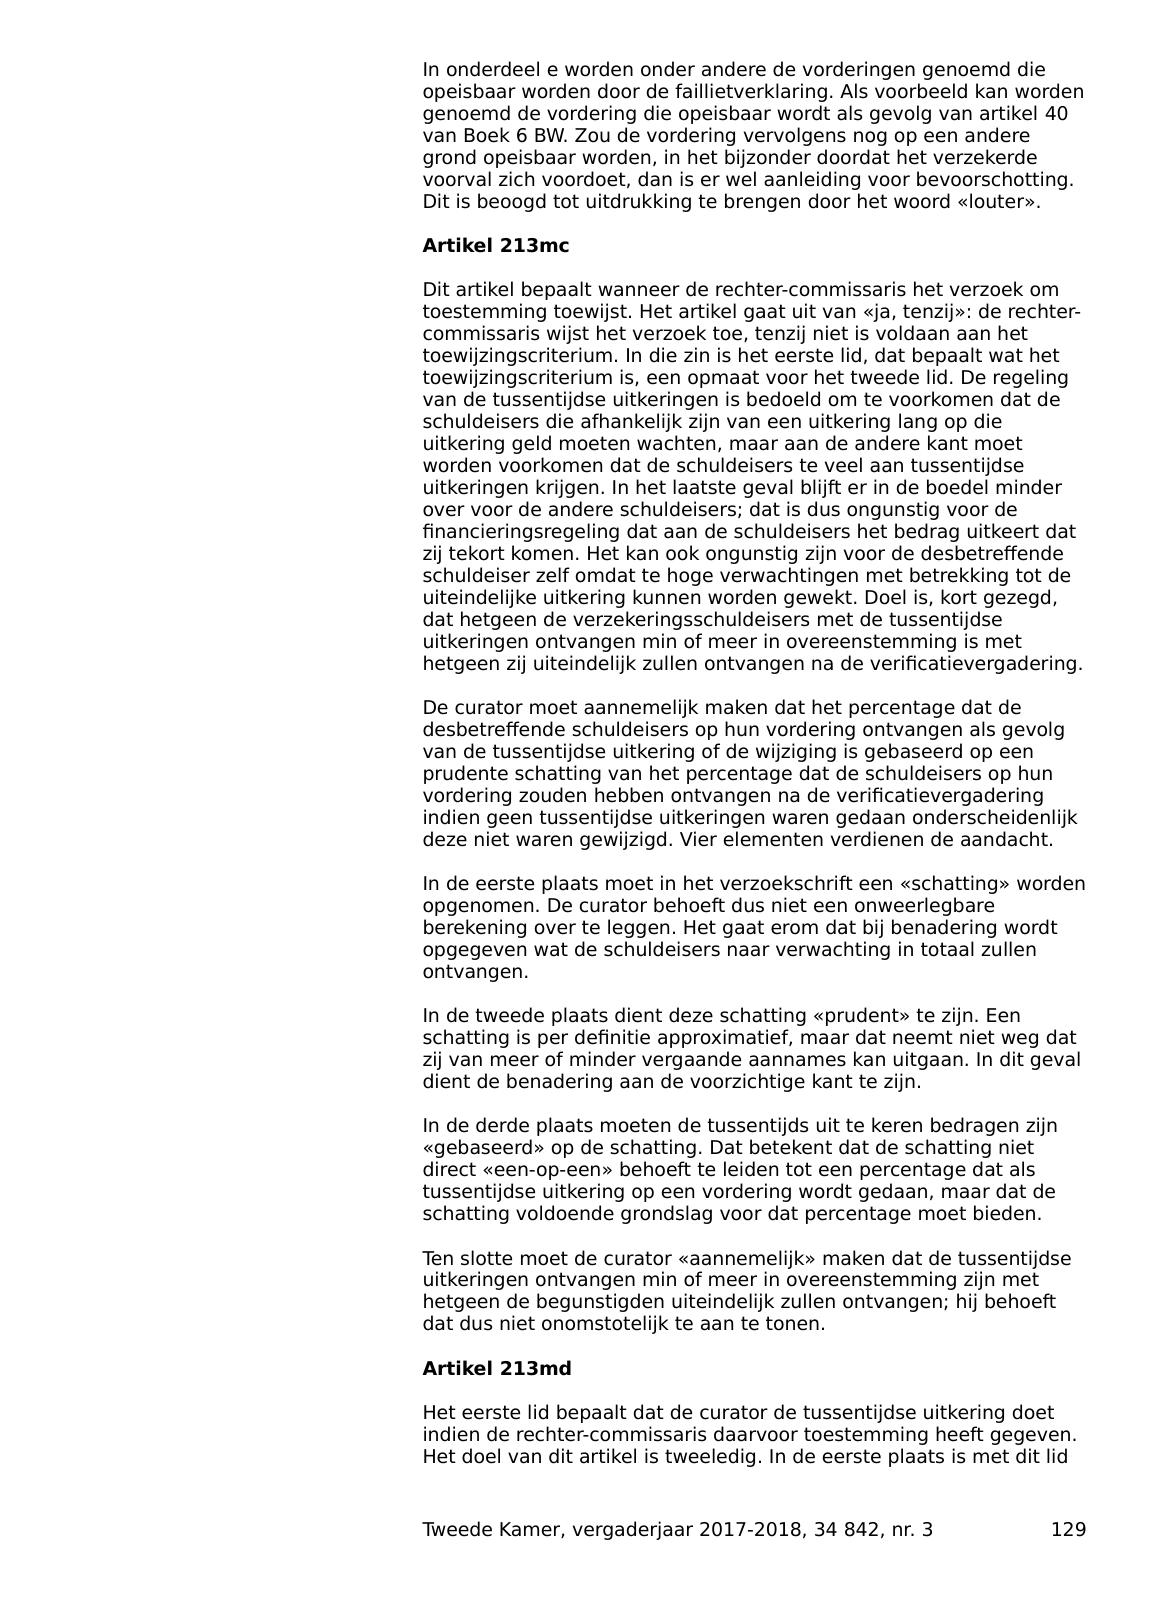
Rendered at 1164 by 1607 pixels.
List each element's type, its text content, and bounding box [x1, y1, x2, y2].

subtitle Artikel 213md [422, 1357, 1087, 1379]
text Dit artikel bepaalt wanneer de rechter-commissaris het verzoek om toestemming toewijst. Het artikel gaat uit van «ja, tenzij»: de rechter-commissaris wijst het verzoek toe, tenzij niet is voldaan aan het toewijzingscriterium. In die zin is het eerste lid, dat bepaalt wat het toewijzingscriterium is, een opmaat voor het tweede lid. De regeling van de tussentijdse uitkeringen is bedoeld om te voorkomen dat de schuldeisers die afhankelijk zijn van een uitkering lang op die uitkering geld moeten wachten, maar aan de andere kant moet worden voorkomen dat de schuldeisers te veel aan tussentijdse uitkeringen krijgen. In het laatste geval blijft er in de boedel minder over voor de andere schuldeisers; dat is dus ongunstig voor de financieringsregeling dat aan de schuldeisers het bedrag uitkeert dat zij tekort komen. Het kan ook ongunstig zijn voor de desbetreffende schuldeiser zelf omdat te hoge verwachtingen met betrekking tot de uiteindelijke uitkering kunnen worden gewekt. Doel is, kort gezegd, dat hetgeen de verzekeringsschuldeisers met de tussentijdse uitkeringen ontvangen min of meer in overeenstemming is met hetgeen zij uiteindelijk zullen ontvangen na de verificatievergadering. [422, 279, 1087, 675]
text De curator moet aannemelijk maken dat het percentage dat de desbetreffende schuldeisers op hun vordering ontvangen als gevolg van de tussentijdse uitkering of de wijziging is gebaseerd op een prudente schatting van het percentage dat de schuldeisers op hun vordering zouden hebben ontvangen na de verificatievergadering indien geen tussentijdse uitkeringen waren gedaan onderscheidenlijk deze niet waren gewijzigd. Vier elementen verdienen de aandacht. [422, 697, 1087, 851]
text Het eerste lid bepaalt dat de curator de tussentijdse uitkering doet indien de rechter-commissaris daarvoor toestemming heeft gegeven. Het doel van dit artikel is tweeledig. In de eerste plaats is met dit lid [422, 1402, 1087, 1468]
text In de derde plaats moeten de tussentijds uit te keren bedragen zijn «gebaseerd» op de schatting. Dat betekent dat de schatting niet direct «een-op-een» behoeft te leiden tot een percentage dat als tussentijdse uitkering op een vordering wordt gedaan, maar dat de schatting voldoende grondslag voor dat percentage moet bieden. [422, 1115, 1087, 1225]
text In de tweede plaats dient deze schatting «prudent» te zijn. Een schatting is per definitie approximatief, maar dat neemt niet weg dat zij van meer of minder vergaande aannames kan uitgaan. In dit geval dient de benadering aan de voorzichtige kant te zijn. [422, 1005, 1087, 1093]
text In de eerste plaats moet in het verzoekschrift een «schatting» worden opgenomen. De curator behoeft dus niet een onweerlegbare berekening over te leggen. Het gaat erom dat bij benadering wordt opgegeven wat de schuldeisers naar verwachting in totaal zullen ontvangen. [422, 873, 1087, 983]
subtitle Artikel 213mc [422, 235, 1087, 257]
text In onderdeel e worden onder andere de vorderingen genoemd die opeisbaar worden door de faillietverklaring. Als voorbeeld kan worden genoemd de vordering die opeisbaar wordt als gevolg van artikel 40 van Boek 6 BW. Zou de vordering vervolgens nog op een andere grond opeisbaar worden, in het bijzonder doordat het verzekerde voorval zich voordoet, dan is er wel aanleiding voor bevoorschotting. Dit is beoogd tot uitdrukking te brengen door het woord «louter». [422, 59, 1087, 213]
text Ten slotte moet de curator «aannemelijk» maken dat de tussentijdse uitkeringen ontvangen min of meer in overeenstemming zijn met hetgeen de begunstigden uiteindelijk zullen ontvangen; hij behoeft dat dus niet onomstotelijk te aan te tonen. [422, 1247, 1087, 1335]
